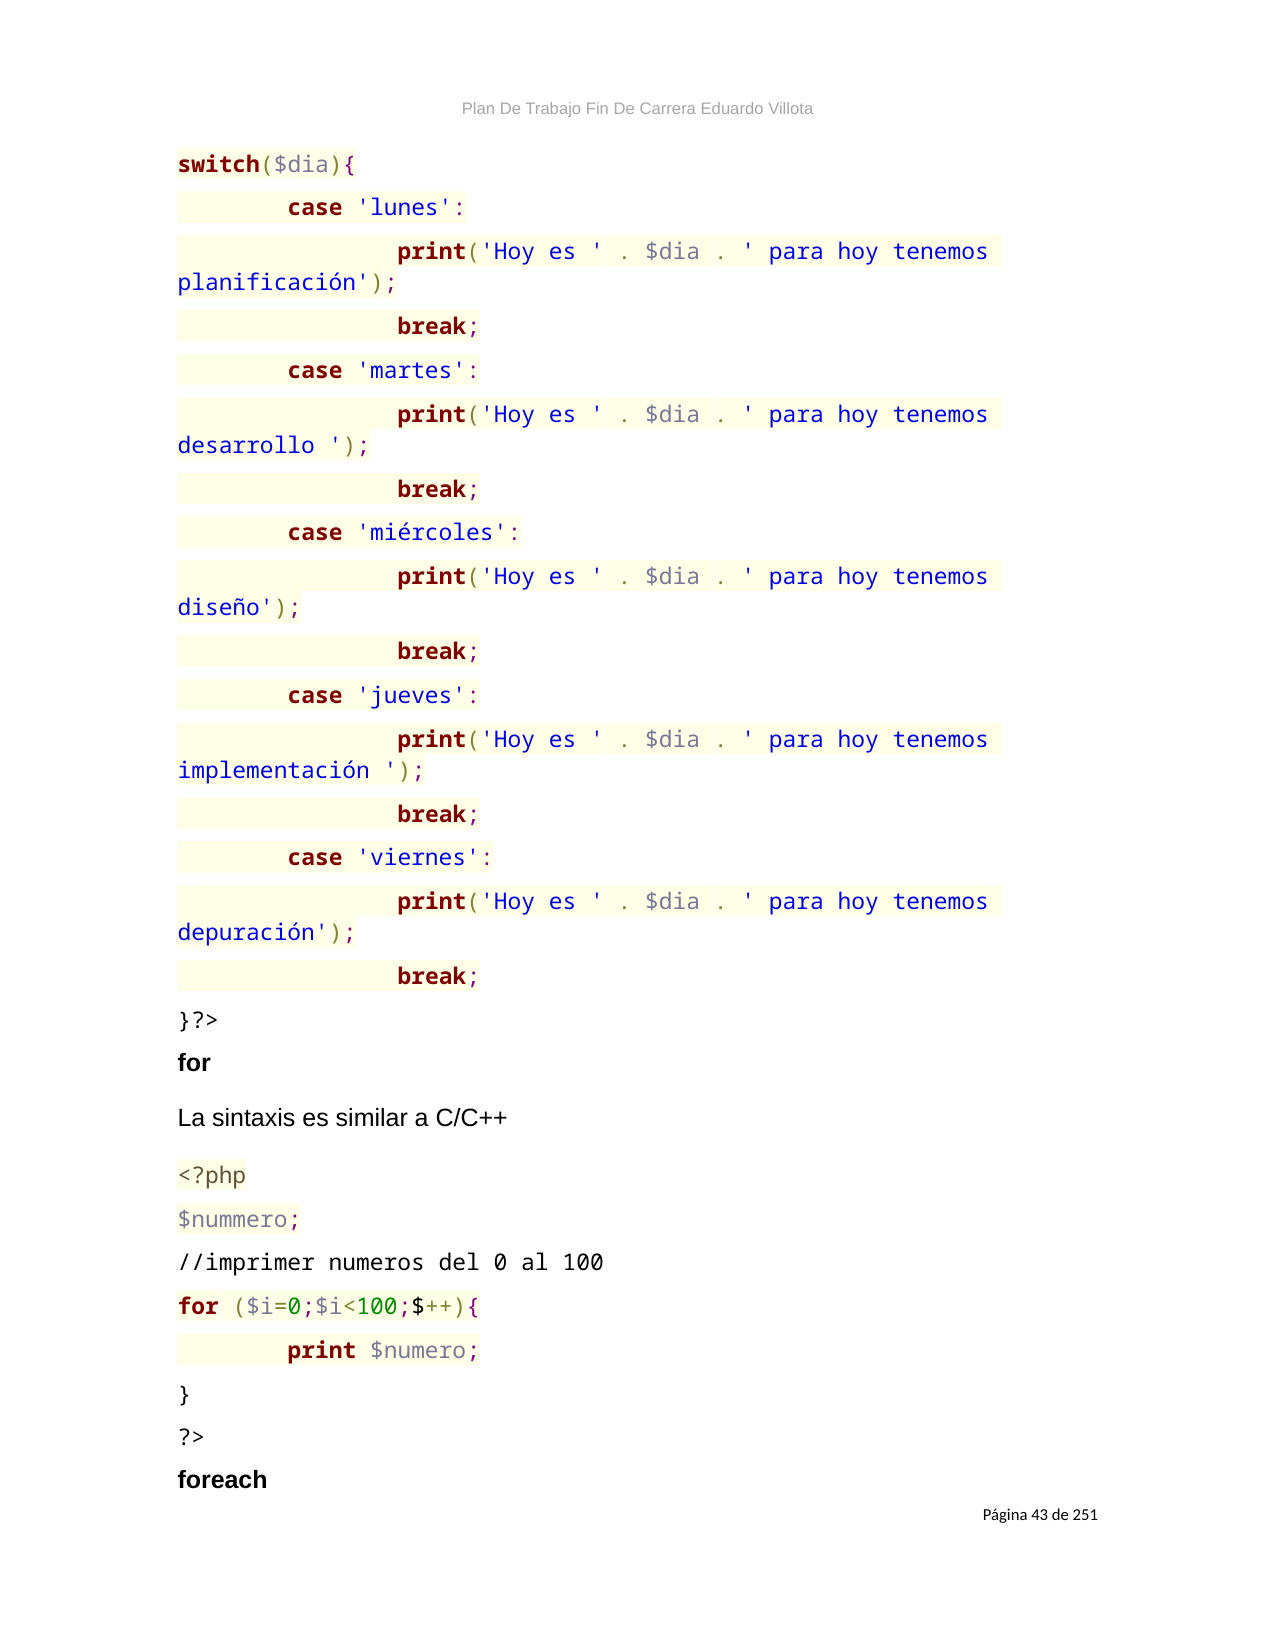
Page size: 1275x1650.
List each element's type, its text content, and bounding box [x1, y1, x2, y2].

text break; [177, 960, 1098, 991]
text case 'martes': [177, 354, 1098, 385]
text print('Hoy es ' . $dia . ' para hoy tenemos diseño'); [177, 560, 1098, 623]
text La sintaxis es similar a C/C++ [177, 1103, 1098, 1132]
text } [177, 1378, 1098, 1409]
text print('Hoy es ' . $dia . ' para hoy tenemos planificación'); [177, 235, 1098, 298]
text ?> [177, 1421, 1098, 1453]
text print('Hoy es ' . $dia . ' para hoy tenemos depuración'); [177, 885, 1098, 948]
text case 'lunes': [177, 191, 1098, 223]
text }?> [177, 1004, 1098, 1035]
text for [177, 1048, 1098, 1076]
text case 'miércoles': [177, 516, 1098, 548]
text print('Hoy es ' . $dia . ' para hoy tenemos desarrollo '); [177, 398, 1098, 460]
text //imprimer numeros del 0 al 100 [177, 1246, 1098, 1278]
text $nummero; [177, 1203, 1098, 1234]
text print('Hoy es ' . $dia . ' para hoy tenemos implementación '); [177, 723, 1098, 785]
text case 'viernes': [177, 841, 1098, 873]
text break; [177, 310, 1098, 341]
text for ($i=0;$i<100;$++){ [177, 1290, 1098, 1321]
text <?php [177, 1159, 1098, 1190]
text foreach [177, 1465, 1098, 1494]
text print $numero; [177, 1334, 1098, 1365]
text case 'jueves': [177, 679, 1098, 710]
text break; [177, 473, 1098, 504]
text break; [177, 798, 1098, 829]
text break; [177, 635, 1098, 666]
text switch($dia){ [177, 148, 1098, 179]
